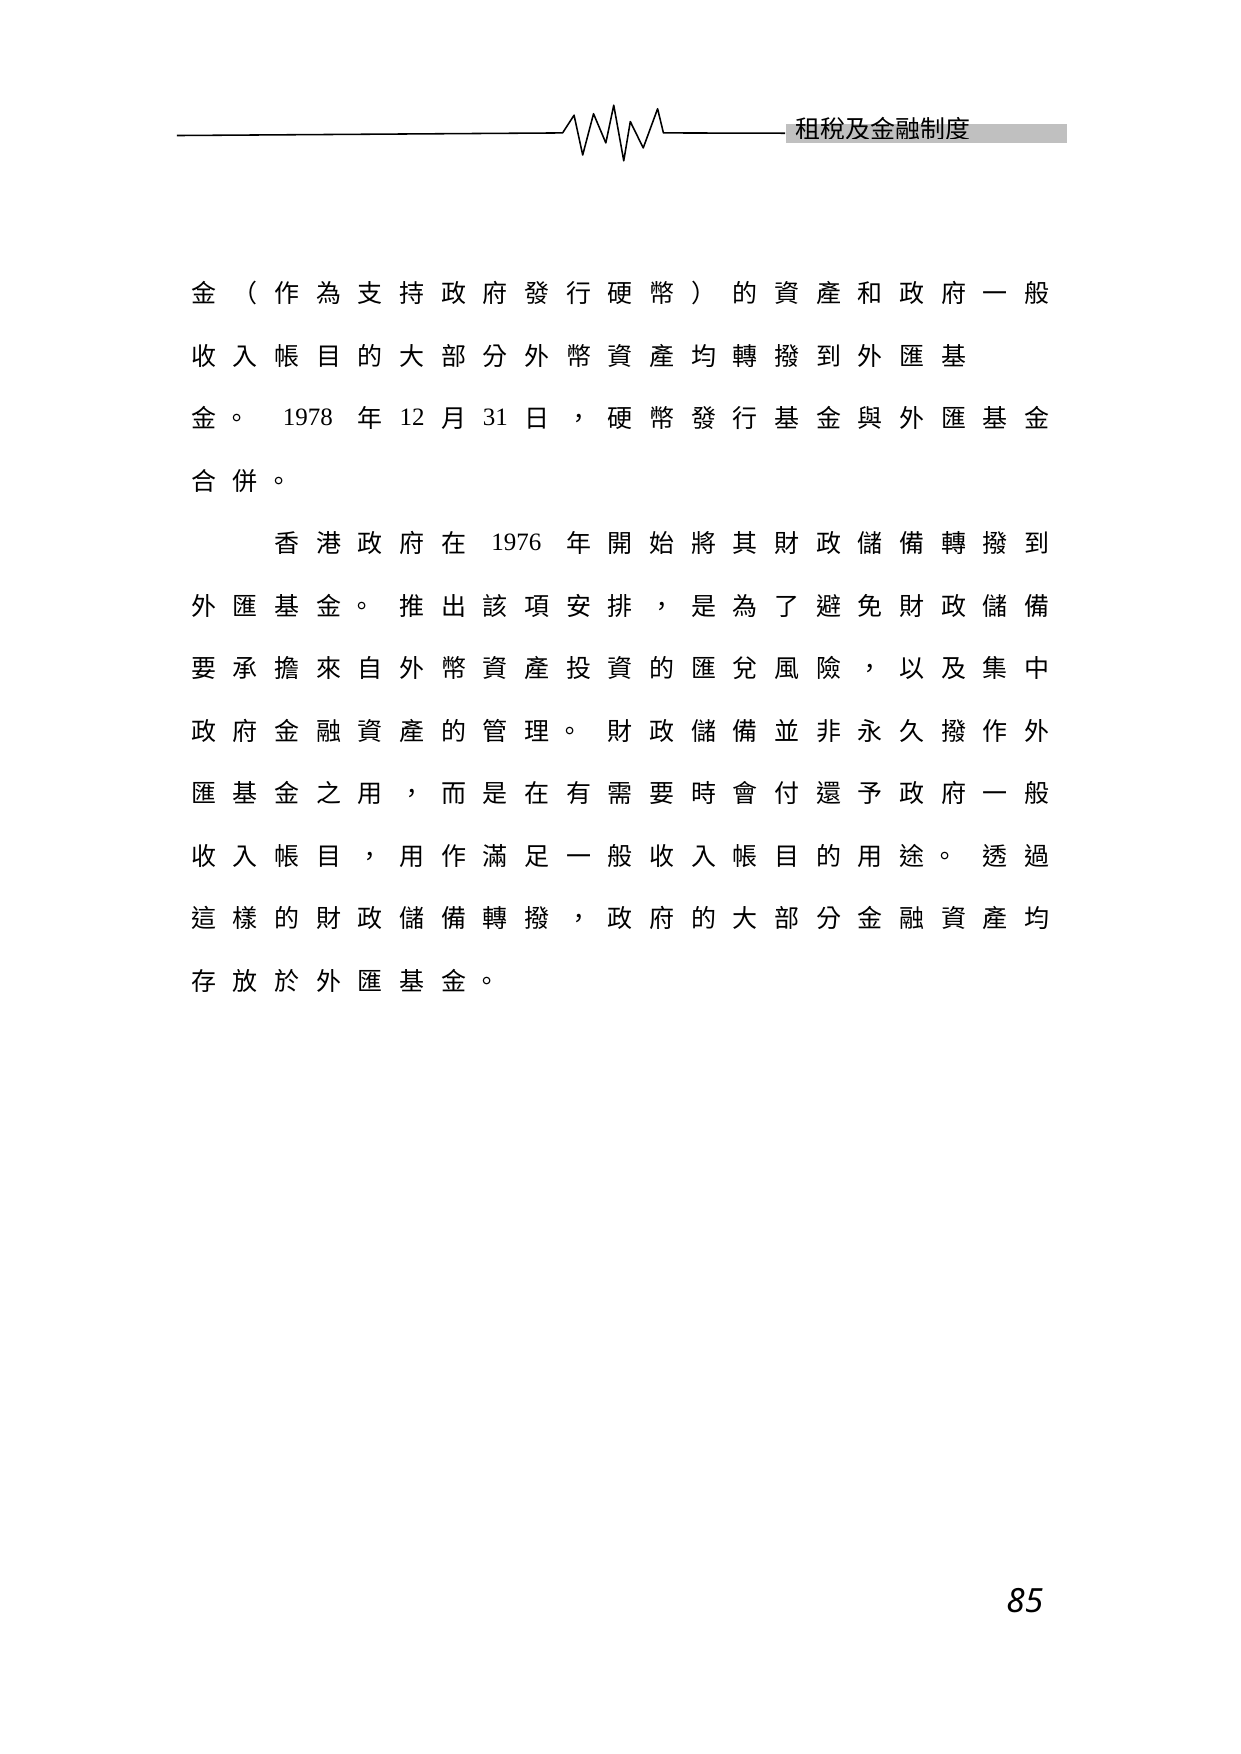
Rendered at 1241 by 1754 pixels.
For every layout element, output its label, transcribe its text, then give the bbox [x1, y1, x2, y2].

text 金（作為支持政府發行硬幣）的資產和政府一般收入帳目的大部分外幣資產均轉撥到外匯基金。1978年12月31日，硬幣發行基金與外匯基金合併。 [183, 250, 1058, 500]
text 香港政府在1976年開始將其財政儲備轉撥到外匯基金。推出該項安排，是為了避免財政儲備要承擔來自外幣資產投資的匯兌風險，以及集中政府金融資產的管理。財政儲備並非永久撥作外匯基金之用，而是在有需要時會付還予政府一般收入帳目，用作滿足一般收入帳目的用途。透過這樣的財政儲備轉撥，政府的大部分金融資產均存放於外匯基金。 [183, 500, 1058, 1000]
